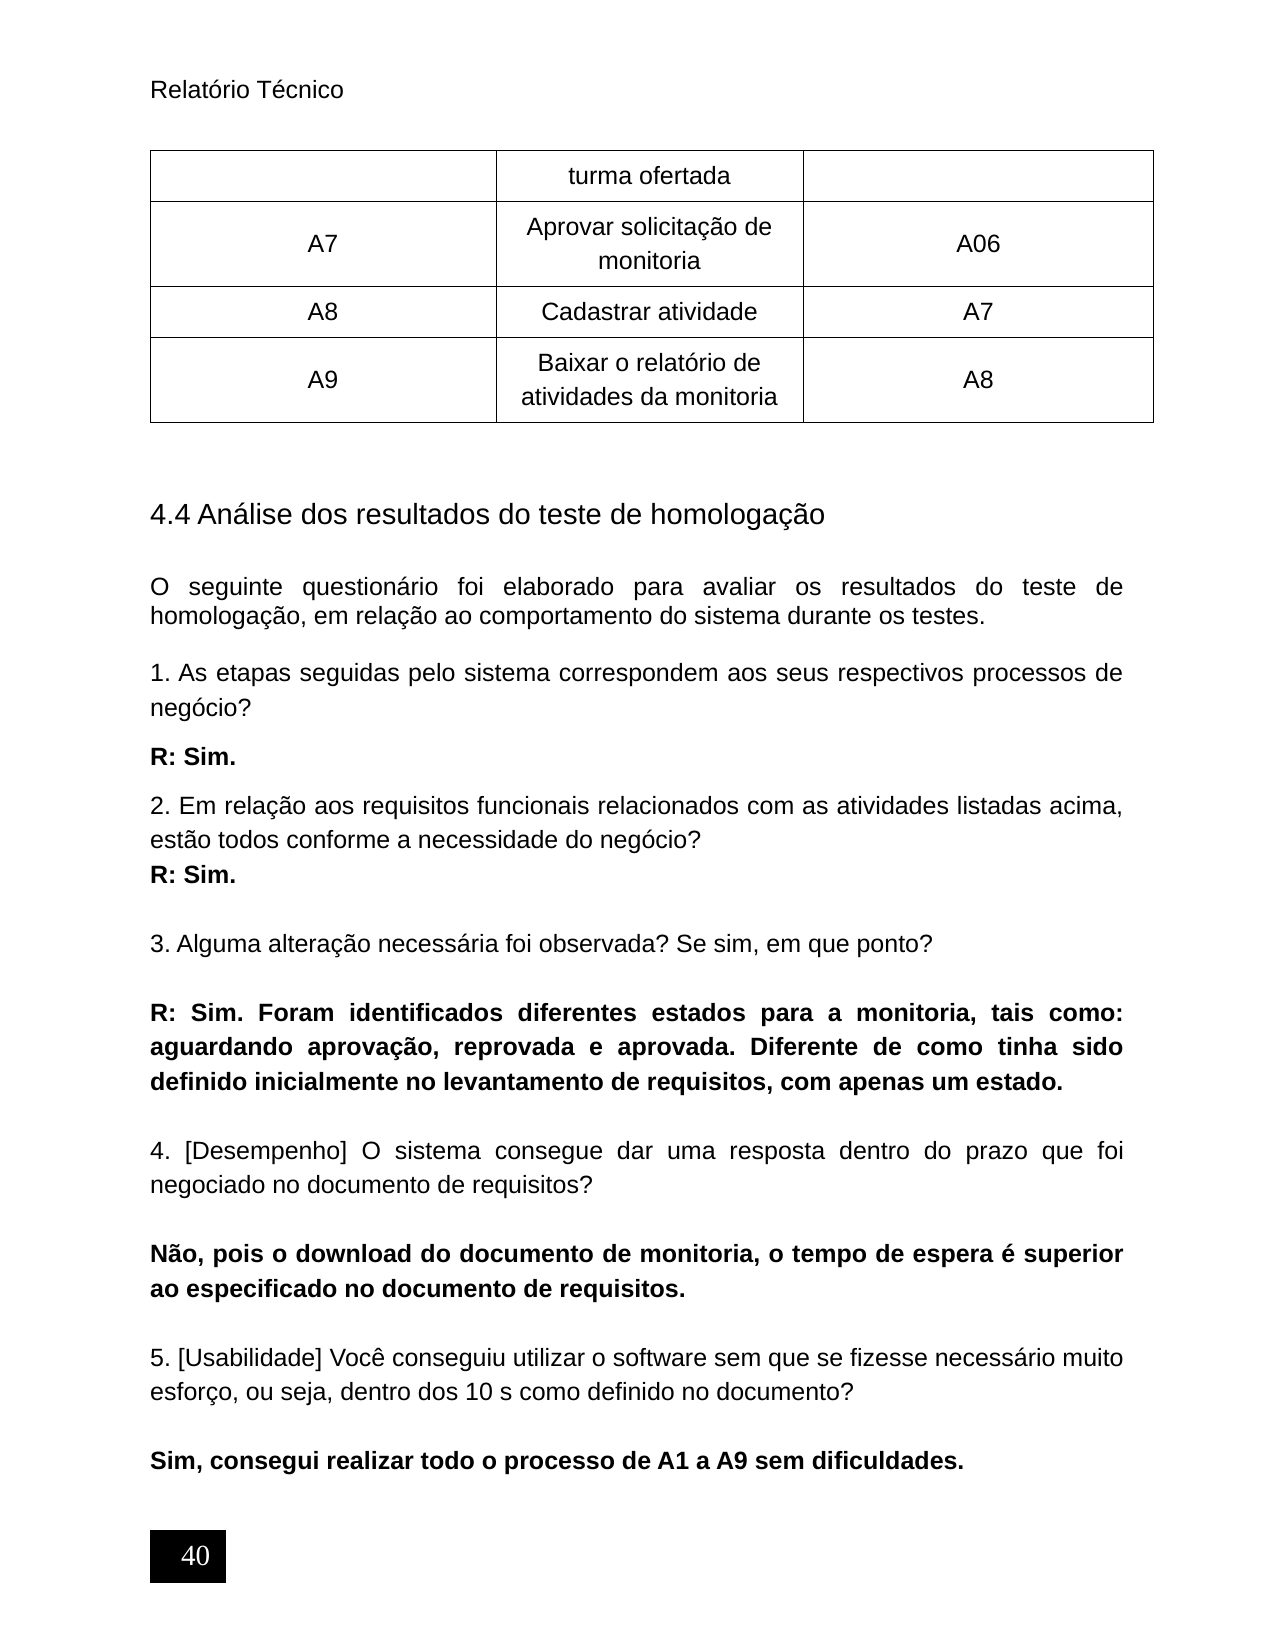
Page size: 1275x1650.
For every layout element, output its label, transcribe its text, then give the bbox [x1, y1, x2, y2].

text R: Sim. Foram identificados diferentes estados para a monitoria, tais como: aguardando aprovação, reprovada e aprovada. Diferente de como tinha sido definido inicialmente no levantamento de requisitos, com apenas um estado. [150, 998, 1125, 1095]
text 1. As etapas seguidas pelo sistema correspondem aos seus respectivos processos de negócio? [150, 658, 1125, 721]
text 4. [Desempenho] O sistema consegue dar uma resposta dentro do prazo que foi negociado no documento de requisitos? [150, 1136, 1125, 1199]
table_cell [151, 151, 496, 201]
text 3. Alguma alteração necessária foi observada? Se sim, em que ponto? [150, 929, 1125, 957]
table_cell A7 [151, 202, 496, 286]
table_cell turma ofertada [497, 151, 803, 201]
table_cell Baixar o relatório de atividades da monitoria [497, 338, 803, 422]
table_cell A8 [151, 287, 496, 337]
table_cell A8 [804, 338, 1153, 422]
text R: Sim. [150, 742, 1125, 771]
text 5. [Usabilidade] Você conseguiu utilizar o software sem que se fizesse necessário muito esforço, ou seja, dentro dos 10 s como definido no documento? [150, 1342, 1125, 1406]
text 2. Em relação aos requisitos funcionais relacionados com as atividades listadas acima, estão todos conforme a necessidade do negócio? [150, 791, 1125, 854]
table_cell [804, 151, 1153, 201]
table_cell Aprovar solicitação de monitoria [497, 202, 803, 286]
table_cell A7 [804, 287, 1153, 337]
table_cell A06 [804, 202, 1153, 286]
text Não, pois o download do documento de monitoria, o tempo de espera é superior ao especificado no documento de requisitos. [150, 1239, 1125, 1302]
text Sim, consegui realizar todo o processo de A1 a A9 sem dificuldades. [150, 1446, 1125, 1475]
text O seguinte questionário foi elaborado para avaliar os resultados do teste de homologação, em relação ao comportamento do sistema durante os testes. [150, 572, 1125, 629]
subtitle 4.4 Análise dos resultados do teste de homologação [150, 497, 1125, 531]
table_cell A9 [151, 338, 496, 422]
text R: Sim. [150, 860, 1125, 888]
table_cell Cadastrar atividade [497, 287, 803, 337]
